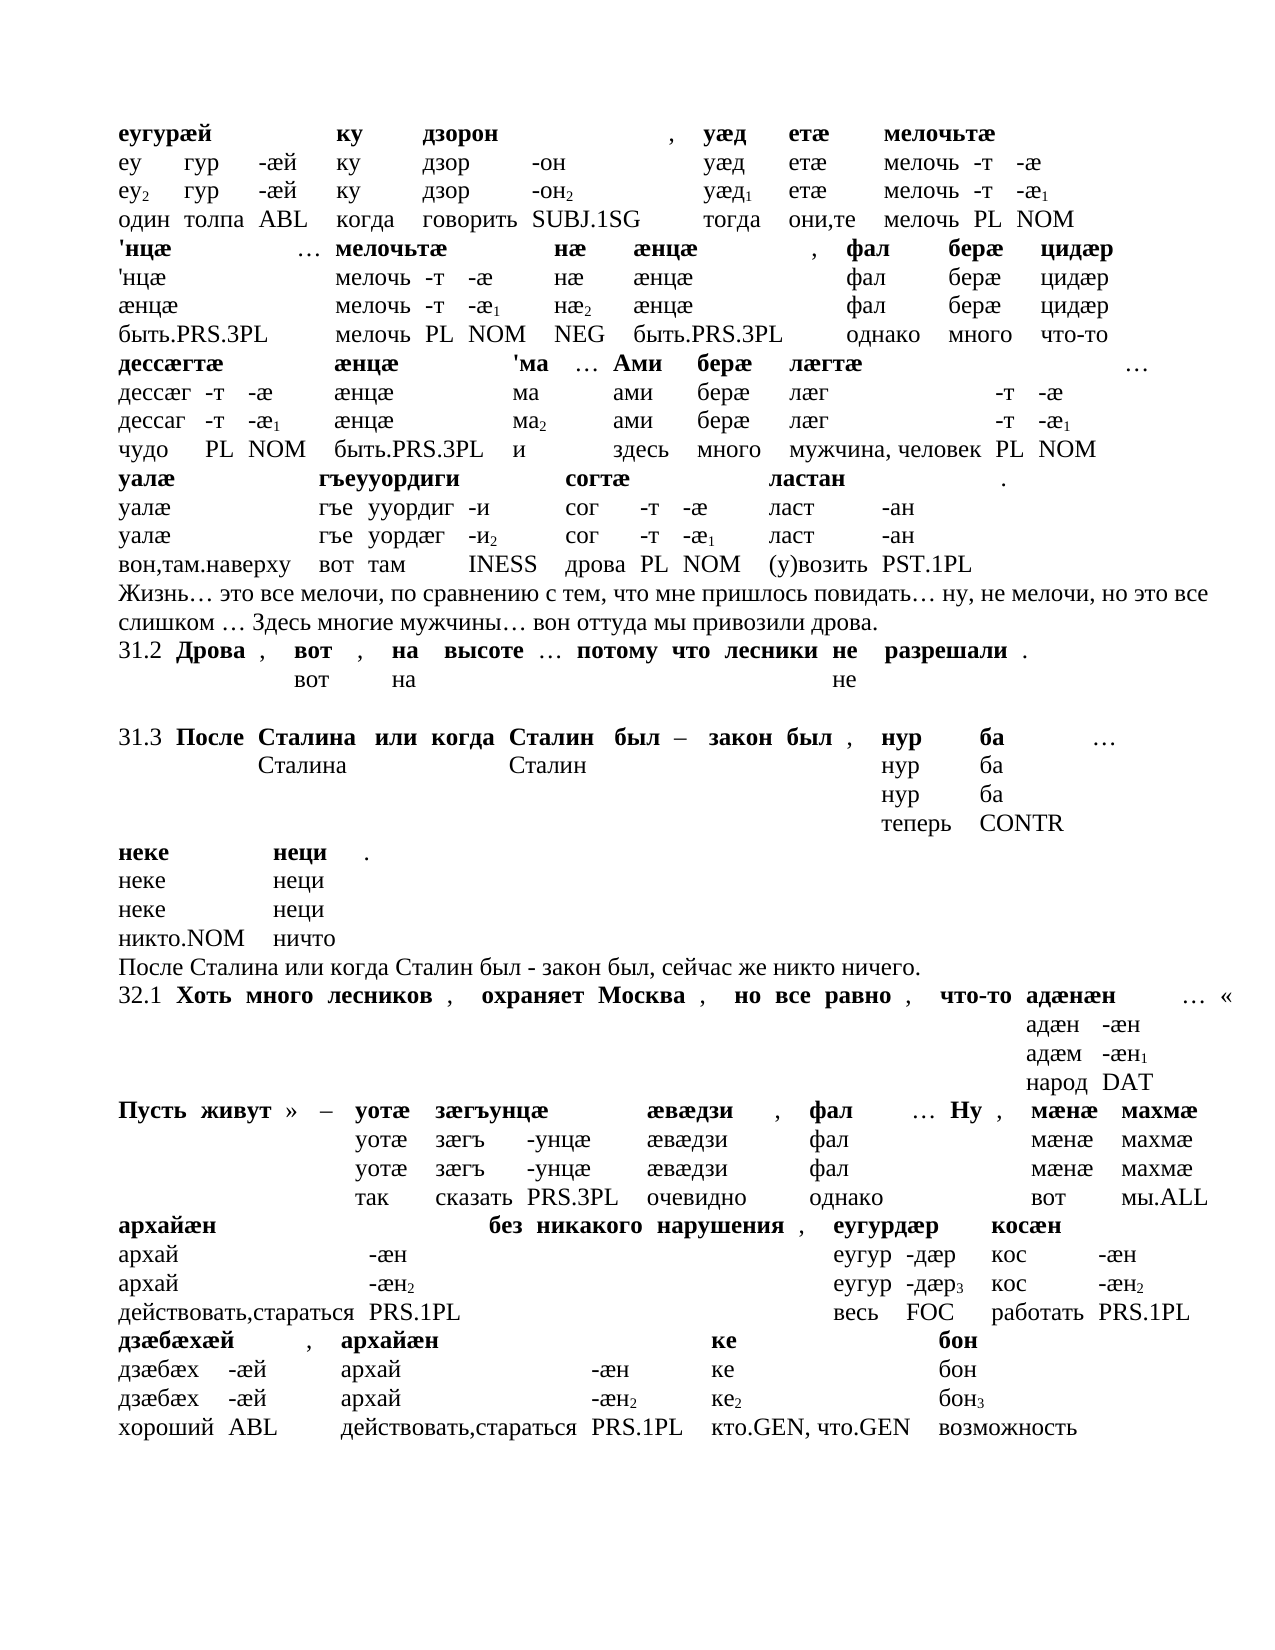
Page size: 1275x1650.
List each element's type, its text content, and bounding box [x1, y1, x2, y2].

text -æ [683, 492, 741, 521]
text мы.ALL [1121, 1182, 1208, 1211]
text высоте [444, 636, 524, 664]
text бон [938, 1354, 1077, 1383]
text NOM [1016, 204, 1075, 233]
text æвæдзи [647, 1096, 761, 1124]
text очевидно [647, 1182, 747, 1211]
text … [1092, 722, 1117, 751]
text еугур [833, 1239, 892, 1268]
text ба [979, 751, 1064, 779]
text -æн [591, 1354, 683, 1383]
text CONTR [979, 808, 1064, 837]
text -æн1 [1102, 1038, 1153, 1067]
text (у)возить [769, 549, 868, 578]
text неке [118, 866, 245, 894]
text закон [709, 722, 773, 751]
text Хоть [176, 981, 232, 1009]
text неци [273, 894, 336, 923]
text , [905, 981, 926, 1009]
text лæгтæ [789, 348, 1110, 377]
text нæ2 [554, 291, 605, 319]
text однако [846, 319, 921, 348]
text на [392, 636, 430, 664]
text гъеууордиги [319, 463, 551, 492]
text фал [846, 233, 934, 262]
text мелочь [335, 291, 411, 319]
text -æ [1016, 147, 1075, 176]
text уалæ [118, 492, 291, 521]
text или [374, 722, 417, 751]
text равно [824, 981, 891, 1009]
text быть.PRS.3PL [633, 319, 784, 348]
text архай [341, 1383, 577, 1412]
text однако [809, 1182, 884, 1211]
text -унцæ [527, 1153, 619, 1182]
text ничто [273, 923, 336, 952]
text толпа [184, 204, 244, 233]
text тогда [703, 204, 761, 233]
text ами [613, 406, 669, 434]
text « [1220, 981, 1241, 1009]
text мæнæ [1031, 1096, 1107, 1124]
text æнцæ [633, 262, 784, 291]
text ма [512, 377, 546, 406]
text мелочь [883, 204, 959, 233]
text … [296, 233, 321, 262]
text -æй [258, 176, 308, 204]
text -æ [1038, 377, 1097, 406]
text , [447, 981, 468, 1009]
text когда [336, 204, 395, 233]
text -и [468, 492, 538, 521]
text неке [118, 894, 245, 923]
text еугурдæр [833, 1211, 977, 1239]
text -т [640, 521, 669, 549]
text PL [205, 434, 234, 463]
text Ну [950, 1096, 982, 1124]
text -т [205, 377, 234, 406]
text сказать [435, 1182, 513, 1211]
text -т [973, 147, 1002, 176]
text Сталина [258, 751, 347, 779]
text ууордиг [368, 492, 454, 521]
text много [246, 981, 313, 1009]
text махмæ [1121, 1124, 1208, 1153]
text уалæ [118, 463, 305, 492]
text что-то [1040, 319, 1109, 348]
text дзорон [422, 118, 654, 147]
text неци [273, 837, 349, 866]
text æвæдзи [647, 1153, 747, 1182]
text фал [809, 1153, 884, 1182]
text DAT [1102, 1067, 1153, 1096]
text народ [1026, 1067, 1088, 1096]
text сог [565, 492, 626, 521]
text архай [118, 1268, 355, 1297]
text -ан [882, 521, 973, 549]
text ласт [769, 492, 868, 521]
text , [811, 233, 832, 262]
text PRS.1PL [591, 1412, 683, 1441]
text ке [711, 1326, 924, 1354]
text – [320, 1096, 341, 1124]
text зæгъ [435, 1124, 513, 1153]
text NOM [248, 434, 306, 463]
text ба [979, 779, 1064, 808]
text фал [809, 1124, 884, 1153]
text махмæ [1121, 1096, 1222, 1124]
text -æ1 [683, 521, 741, 549]
text быть.PRS.3PL [118, 319, 269, 348]
text архай [341, 1354, 577, 1383]
text PRS.1PL [1098, 1297, 1191, 1326]
text живут [201, 1096, 271, 1124]
text уотæ [355, 1153, 407, 1182]
text мæнæ [1031, 1124, 1093, 1153]
text дрова [565, 549, 626, 578]
text , [259, 636, 280, 664]
text -æн2 [369, 1268, 461, 1297]
text кос [991, 1239, 1084, 1268]
text После [176, 722, 244, 751]
text , [798, 1211, 819, 1239]
text ABL [228, 1412, 278, 1441]
text æнцæ [118, 291, 269, 319]
text архайæн [341, 1326, 697, 1354]
text -æн [1102, 1009, 1153, 1038]
text 'нцæ [118, 233, 283, 262]
text етæ [788, 176, 856, 204]
text уæд [703, 118, 774, 147]
text действовать,стараться [118, 1297, 355, 1326]
text мелочь [335, 319, 411, 348]
text мелочь [883, 147, 959, 176]
text разрешали [884, 636, 1008, 664]
text -т [640, 492, 669, 521]
text вот [319, 549, 354, 578]
text 'нцæ [118, 262, 269, 291]
text архайæн [118, 1211, 475, 1239]
text уотæ [355, 1124, 407, 1153]
text нур [881, 751, 952, 779]
text еугур [833, 1268, 892, 1297]
text , [996, 1096, 1017, 1124]
text дессæгтæ [118, 348, 320, 377]
text они,те [788, 204, 856, 233]
text , [357, 636, 378, 664]
text -дæр3 [906, 1268, 963, 1297]
text лесников [327, 981, 433, 1009]
text гур [184, 176, 244, 204]
text что-то [940, 981, 1012, 1009]
text -т [995, 377, 1024, 406]
text , [699, 981, 720, 1009]
text кто.GEN, что.GEN [711, 1412, 911, 1441]
text , [668, 118, 689, 147]
text кос [991, 1268, 1084, 1297]
text нæ [554, 262, 605, 291]
text работать [991, 1297, 1084, 1326]
text цидæр [1040, 262, 1109, 291]
text цидæр [1040, 233, 1123, 262]
text лæг [789, 406, 981, 434]
text … [1181, 981, 1206, 1009]
text лæг [789, 377, 981, 406]
text -æй [258, 147, 308, 176]
text ласт [769, 521, 868, 549]
text ма2 [512, 406, 546, 434]
text нарушения [657, 1211, 784, 1239]
text вот [294, 664, 329, 693]
text лесники [724, 636, 818, 664]
text æвæдзи [647, 1124, 747, 1153]
text … [538, 636, 563, 664]
text Жизнь… это все мелочи, по сравнению с тем, что мне пришлось повидать… ну, не мелочи, но это все слишком … Здесь многие мужчины… вон оттуда мы привозили дрова. [118, 578, 1249, 636]
text архай [118, 1239, 355, 1268]
text вот [1031, 1182, 1093, 1211]
text уæд [703, 147, 761, 176]
text -и2 [468, 521, 538, 549]
text здесь [613, 434, 669, 463]
text ке2 [711, 1383, 911, 1412]
text INESS [468, 549, 538, 578]
text никакого [536, 1211, 643, 1239]
text -æн2 [591, 1383, 683, 1412]
text возможность [938, 1412, 1077, 1441]
text -т [425, 291, 454, 319]
text потому [577, 636, 658, 664]
text дзæбæх [118, 1354, 214, 1383]
text NOM [683, 549, 741, 578]
text зæгъунцæ [435, 1096, 633, 1124]
text был [614, 722, 660, 751]
text Дрова [176, 636, 245, 664]
text , [846, 722, 867, 751]
text берæ [948, 291, 1013, 319]
text много [697, 434, 761, 463]
text -т [973, 176, 1002, 204]
text дзор [422, 176, 518, 204]
text -æ1 [1038, 406, 1097, 434]
text После Сталина или когда Сталин был - закон был, сейчас же никто ничего. [118, 952, 1249, 981]
text уæд1 [703, 176, 761, 204]
text PL [995, 434, 1024, 463]
text -ан [882, 492, 973, 521]
text -æн2 [1098, 1268, 1191, 1297]
text берæ [948, 233, 1027, 262]
text адæн [1026, 1009, 1088, 1038]
text уотæ [355, 1096, 421, 1124]
text NOM [1038, 434, 1097, 463]
text охраняет [481, 981, 584, 1009]
text действовать,стараться [341, 1412, 577, 1441]
text адæнæн [1026, 981, 1167, 1009]
text цидæр [1040, 291, 1109, 319]
text и [512, 434, 546, 463]
text дзор [422, 147, 518, 176]
text -он2 [532, 176, 641, 204]
text гур [184, 147, 244, 176]
text -т [205, 406, 234, 434]
text быть.PRS.3PL [334, 434, 484, 463]
text PL [973, 204, 1002, 233]
text -æй [228, 1354, 278, 1383]
text мелочьтæ [883, 118, 1088, 147]
text еугурæй [118, 118, 322, 147]
text Сталин [508, 751, 586, 779]
text уордæг [368, 521, 454, 549]
text PRS.1PL [369, 1297, 461, 1326]
text ABL [258, 204, 308, 233]
text берæ [697, 348, 775, 377]
text Ами [613, 348, 683, 377]
text PL [425, 319, 454, 348]
text мæнæ [1031, 1153, 1093, 1182]
text … [1124, 348, 1149, 377]
text етæ [788, 147, 856, 176]
text NEG [554, 319, 605, 348]
text . [363, 837, 384, 866]
text гъе [319, 492, 354, 521]
text берæ [948, 262, 1013, 291]
text вот [294, 636, 343, 664]
text вон,там.наверху [118, 549, 291, 578]
text – [674, 722, 695, 751]
text , [306, 1326, 327, 1354]
text мужчина, человек [789, 434, 981, 463]
text ке [711, 1354, 911, 1383]
text Пусть [118, 1096, 187, 1124]
text махмæ [1121, 1153, 1208, 1182]
text говорить [422, 204, 518, 233]
text ами [613, 377, 669, 406]
text берæ [697, 406, 761, 434]
text бон [938, 1326, 1091, 1354]
text адæм [1026, 1038, 1088, 1067]
text ластан [769, 463, 987, 492]
text еу [118, 147, 170, 176]
text так [355, 1182, 407, 1211]
text фал [846, 291, 921, 319]
text -т [425, 262, 454, 291]
text . [1000, 463, 1021, 492]
text -æ [468, 262, 526, 291]
text согтæ [565, 463, 755, 492]
text -он [532, 147, 641, 176]
text дзæбæхæй [118, 1326, 292, 1354]
text -æй [228, 1383, 278, 1412]
text дессаг [118, 406, 191, 434]
text -æ [248, 377, 306, 406]
text берæ [697, 377, 761, 406]
text гъе [319, 521, 354, 549]
text SUBJ.1SG [532, 204, 641, 233]
text косæн [991, 1211, 1204, 1239]
text дессæг [118, 377, 191, 406]
text æнцæ [334, 377, 484, 406]
text -дæр [906, 1239, 963, 1268]
text дзæбæх [118, 1383, 214, 1412]
text один [118, 204, 170, 233]
text -æн [369, 1239, 461, 1268]
text был [786, 722, 833, 751]
text бон3 [938, 1383, 1077, 1412]
text -унцæ [527, 1124, 619, 1153]
text много [948, 319, 1013, 348]
text Москва [598, 981, 686, 1009]
text весь [833, 1297, 892, 1326]
text ба [979, 722, 1078, 751]
text теперь [881, 808, 952, 837]
text уалæ [118, 521, 291, 549]
text -æ1 [248, 406, 306, 434]
text неке [118, 837, 259, 866]
text нур [881, 722, 966, 751]
text что [672, 636, 711, 664]
text ку [336, 147, 395, 176]
text . [1022, 636, 1043, 664]
text NOM [468, 319, 526, 348]
text не [832, 636, 871, 664]
text -т [995, 406, 1024, 434]
text мелочь [335, 262, 411, 291]
text еу2 [118, 176, 170, 204]
text но [734, 981, 761, 1009]
text FOC [906, 1297, 963, 1326]
text ку [336, 118, 409, 147]
text ку [336, 176, 395, 204]
text » [285, 1096, 306, 1124]
text Сталина [258, 722, 361, 751]
text … [911, 1096, 936, 1124]
text 31.3 [118, 722, 162, 751]
text PST.1PL [882, 549, 973, 578]
text на [392, 664, 416, 693]
text PRS.3PL [527, 1182, 619, 1211]
text -æн [1098, 1239, 1191, 1268]
text 32.1 [118, 981, 162, 1009]
text -æ1 [1016, 176, 1075, 204]
text чудо [118, 434, 191, 463]
text никто.NOM [118, 923, 245, 952]
text -æ1 [468, 291, 526, 319]
text æнцæ [633, 291, 784, 319]
text 'ма [512, 348, 560, 377]
text 31.2 [118, 636, 162, 664]
text … [574, 348, 599, 377]
text все [775, 981, 811, 1009]
text зæгъ [435, 1153, 513, 1182]
text , [774, 1096, 795, 1124]
text PL [640, 549, 669, 578]
text мелочьтæ [335, 233, 540, 262]
text æнцæ [633, 233, 797, 262]
text когда [431, 722, 495, 751]
text фал [809, 1096, 897, 1124]
text фал [846, 262, 921, 291]
text там [368, 549, 454, 578]
text хороший [118, 1412, 214, 1441]
text æнцæ [334, 348, 498, 377]
text без [489, 1211, 522, 1239]
text æнцæ [334, 406, 484, 434]
text Сталин [508, 722, 600, 751]
text неци [273, 866, 336, 894]
text нæ [554, 233, 619, 262]
text етæ [788, 118, 870, 147]
text нур [881, 779, 952, 808]
text сог [565, 521, 626, 549]
text мелочь [883, 176, 959, 204]
text не [832, 664, 857, 693]
